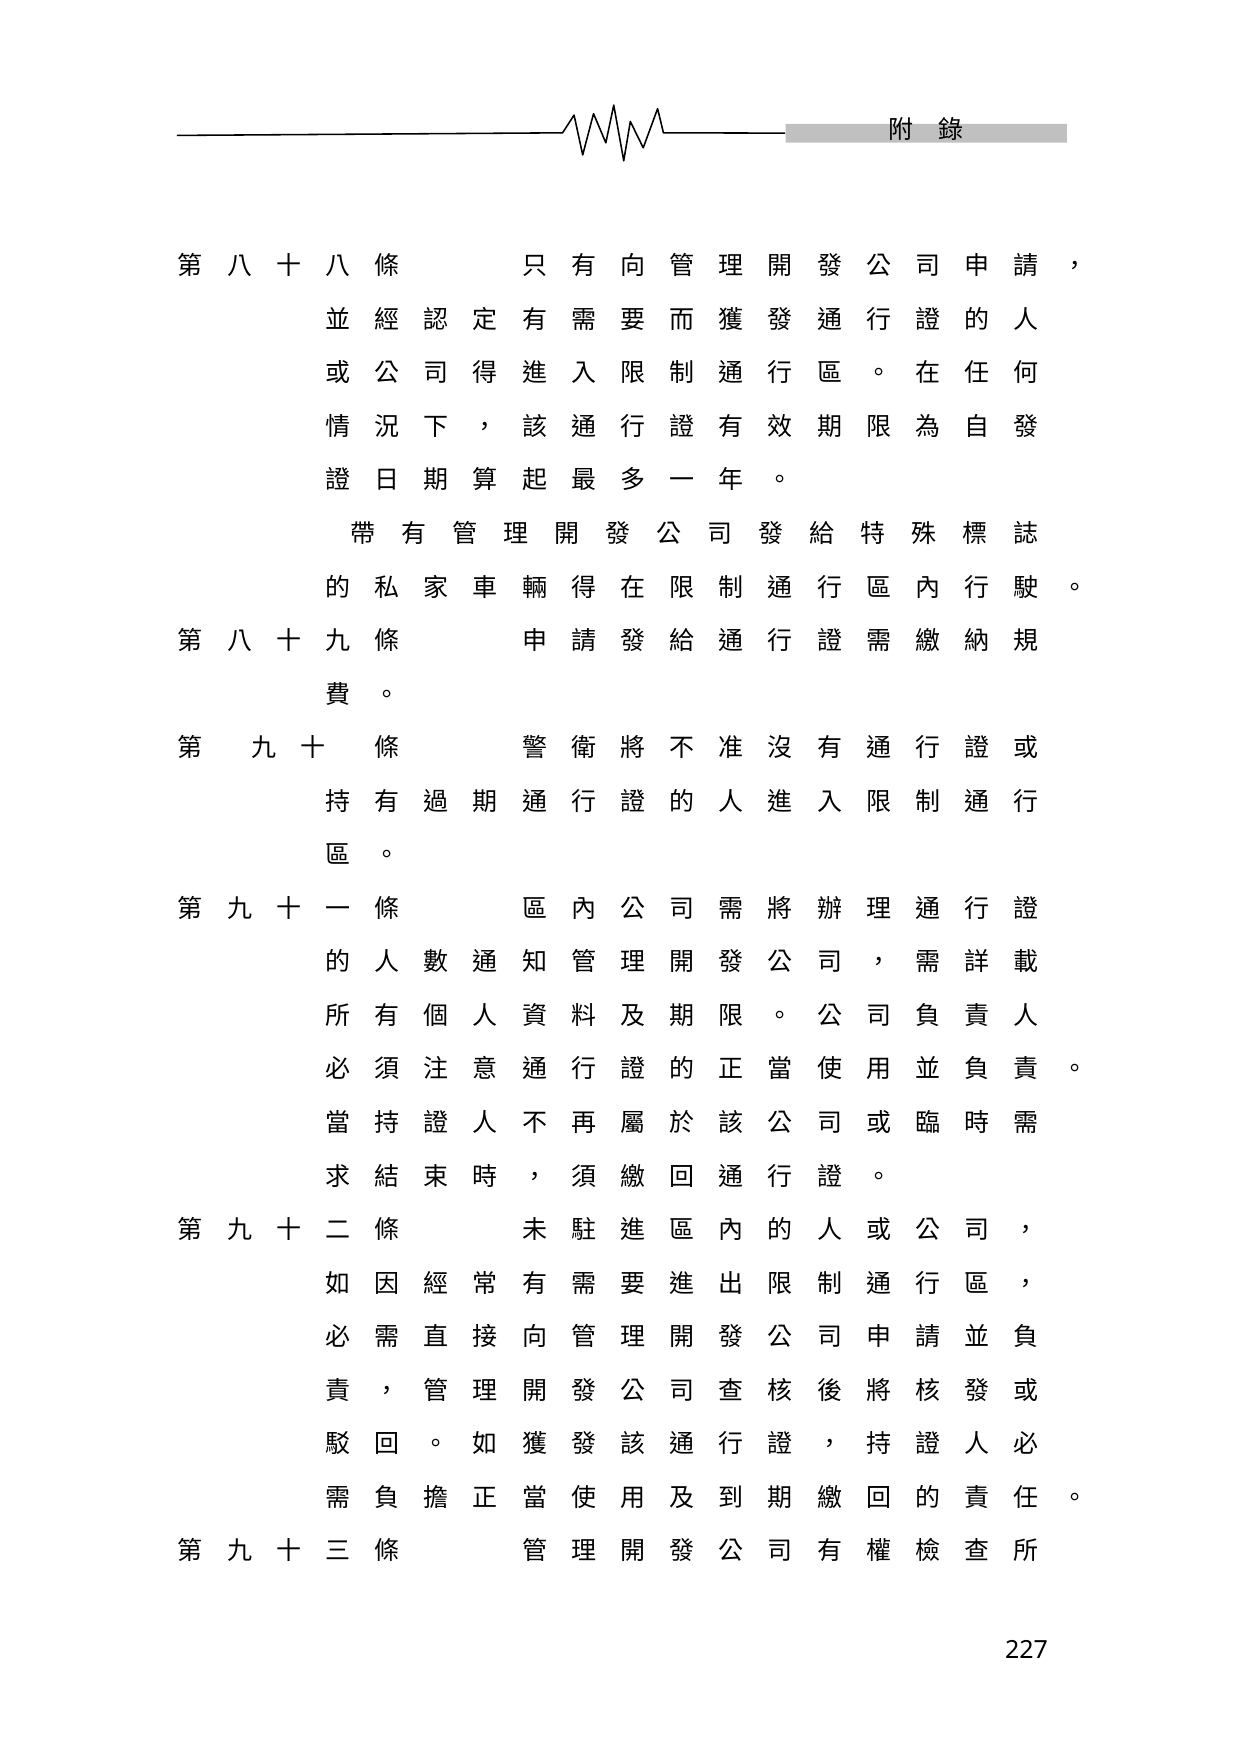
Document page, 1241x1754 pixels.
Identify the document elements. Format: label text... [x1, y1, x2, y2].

text 第八十八條 只有向管理開發公司申請，並經認定有需要而獲發通行證的人或公司得進入限制通行區。在任何情況下，該通行證有效期限為自發證日期算起最多一年。 [178, 237, 1063, 505]
text 第九十三條 管理開發公司有權檢查所 [178, 1522, 1063, 1576]
text 第八十九條 申請發給通行證需繳納規費。 [178, 612, 1063, 719]
text 帶有管理開發公司發給特殊標誌的私家車輛得在限制通行區內行駛。 [301, 505, 1063, 612]
text 第九十一條 區內公司需將辦理通行證的人數通知管理開發公司，需詳載所有個人資料及期限。公司負責人必須注意通行證的正當使用並負責。當持證人不再屬於該公司或臨時需求結束時，須繳回通行證。 [178, 880, 1063, 1201]
text 第九十二條 未駐進區內的人或公司，如因經常有需要進出限制通行區，必需直接向管理開發公司申請並負責，管理開發公司查核後將核發或駁回。如獲發該通行證，持證人必需負擔正當使用及到期繳回的責任。 [178, 1201, 1063, 1522]
text 第 九十 條 警衛將不准沒有通行證或持有過期通行證的人進入限制通行區。 [178, 719, 1063, 880]
